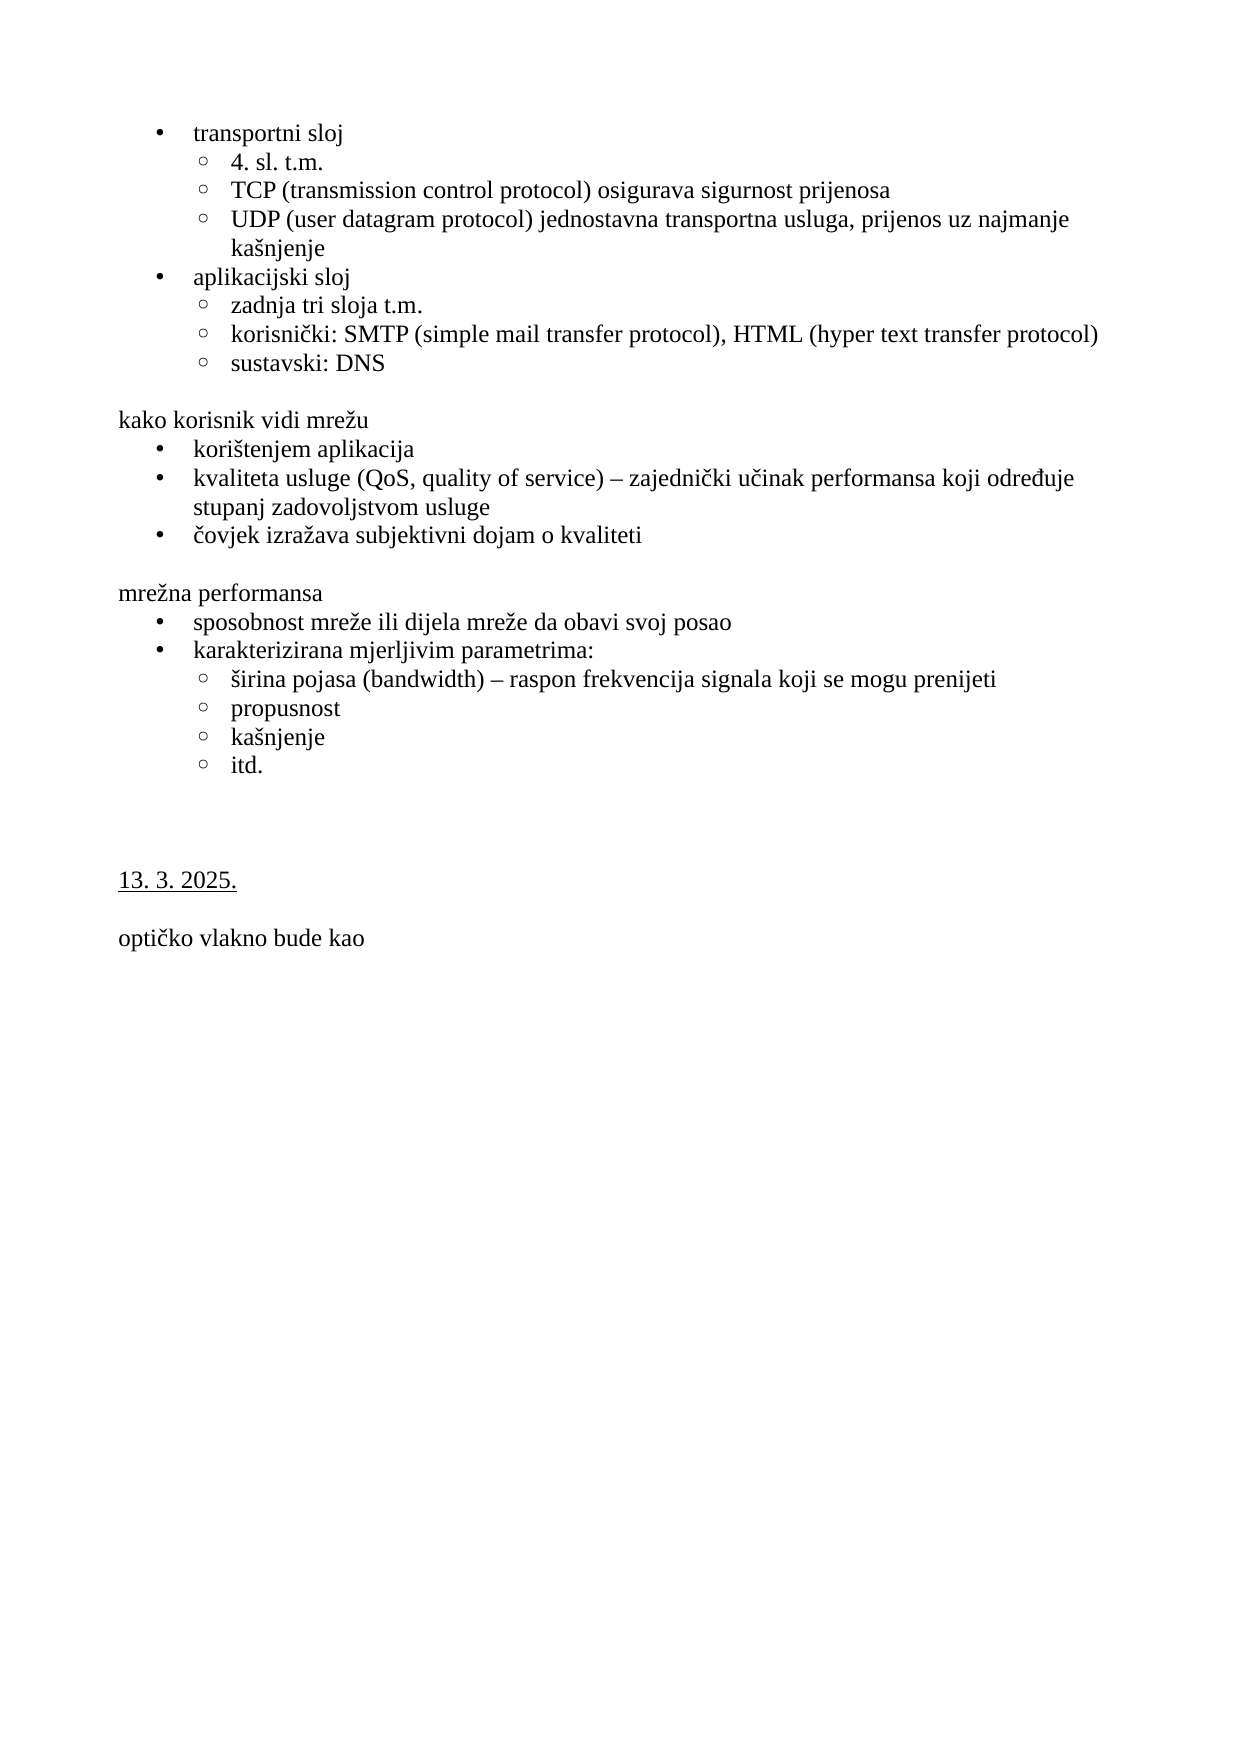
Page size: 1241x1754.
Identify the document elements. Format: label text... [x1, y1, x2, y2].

list zadnja tri sloja t.m. [193, 291, 1122, 319]
list aplikacijski sloj [156, 262, 1122, 291]
list UDP (user datagram protocol) jednostavna transportna usluga, prijenos uz najmanje kašnjenje [193, 204, 1122, 262]
list kašnjenje [193, 722, 1122, 751]
list kvaliteta usluge (QoS, quality of service) – zajednički učinak performansa koji određuje stupanj zadovoljstvom usluge [156, 463, 1122, 521]
list transportni sloj [156, 118, 1122, 147]
list čovjek izražava subjektivni dojam o kvaliteti [156, 521, 1122, 549]
list itd. [193, 751, 1122, 779]
list sustavski: DNS [193, 348, 1122, 377]
list korištenjem aplikacija [156, 434, 1122, 463]
list propusnost [193, 693, 1122, 722]
text optičko vlakno bude kao [118, 923, 1122, 952]
list širina pojasa (bandwidth) – raspon frekvencija signala koji se mogu prenijeti [193, 664, 1122, 693]
text mrežna performansa [118, 578, 1122, 607]
list sposobnost mreže ili dijela mreže da obavi svoj posao [156, 607, 1122, 636]
list korisnički: SMTP (simple mail transfer protocol), HTML (hyper text transfer protocol) [193, 319, 1122, 348]
list TCP (transmission control protocol) osigurava sigurnost prijenosa [193, 176, 1122, 204]
list karakterizirana mjerljivim parametrima: [156, 636, 1122, 664]
text 13. 3. 2025. [118, 866, 1122, 894]
list 4. sl. t.m. [193, 147, 1122, 176]
text kako korisnik vidi mrežu [118, 406, 1122, 434]
